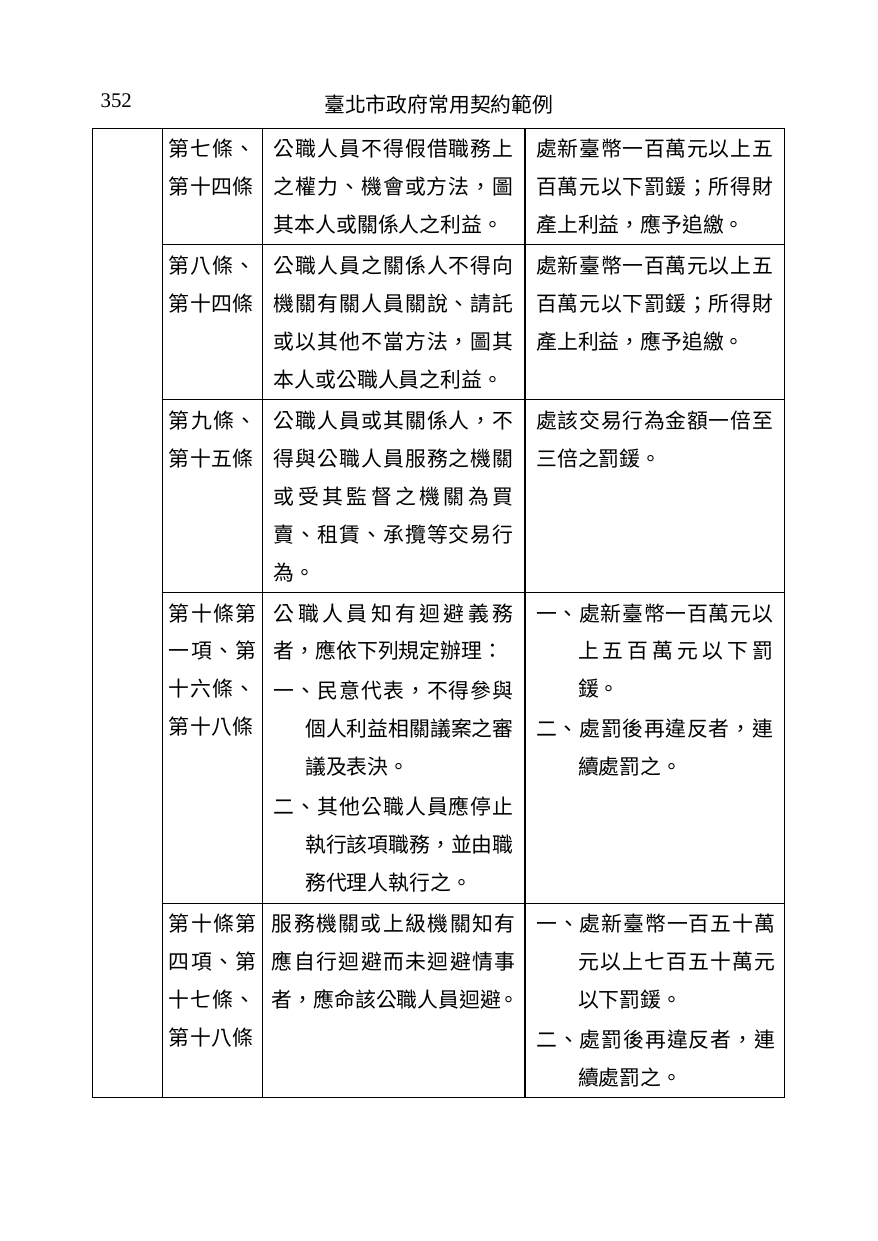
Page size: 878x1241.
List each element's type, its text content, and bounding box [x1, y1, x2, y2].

table_cell 第九條、第十五條 [163, 400, 262, 592]
table_cell 處新臺幣一百萬元以上五百萬元以下罰鍰；所得財產上利益，應予追繳。 [526, 129, 784, 244]
table_cell 公職人員或其關係人，不得與公職人員服務之機關或受其監督之機關為買賣、租賃、承攬等交易行為。 [263, 400, 524, 592]
table_cell 處該交易行為金額一倍至三倍之罰鍰。 [526, 400, 784, 592]
table_cell 一、處新臺幣一百五十萬元以上七百五十萬元以下罰鍰。 二、處罰後再違反者，連續處罰之。 [526, 904, 784, 1097]
table_cell 處新臺幣一百萬元以上五百萬元以下罰鍰；所得財產上利益，應予追繳。 [526, 245, 784, 399]
table_cell 公職人員知有迴避義務者，應依下列規定辦理： 一、民意代表，不得參與個人利益相關議案之審議及表決。 二、其他公職人員應停止執行該項職務，並由職務代理人執行之。 [263, 593, 524, 902]
table_cell 第七條、第十四條 [163, 129, 262, 244]
table_cell [93, 129, 162, 1097]
table_cell 第十條第四項、第十七條、第十八條 [163, 904, 262, 1097]
table_cell 服務機關或上級機關知有應自行迴避而未迴避情事者，應命該公職人員迴避。 [263, 904, 524, 1097]
table_cell 一、處新臺幣一百萬元以上五百萬元以下罰鍰。 二、處罰後再違反者，連續處罰之。 [526, 593, 784, 902]
table_cell 公職人員之關係人不得向機關有關人員關說、請託或以其他不當方法，圖其本人或公職人員之利益。 [263, 245, 524, 399]
table_cell 公職人員不得假借職務上之權力、機會或方法，圖其本人或關係人之利益。 [263, 129, 524, 244]
table_cell 第十條第一項、第十六條、第十八條 [163, 593, 262, 902]
table_cell 第八條、第十四條 [163, 245, 262, 399]
